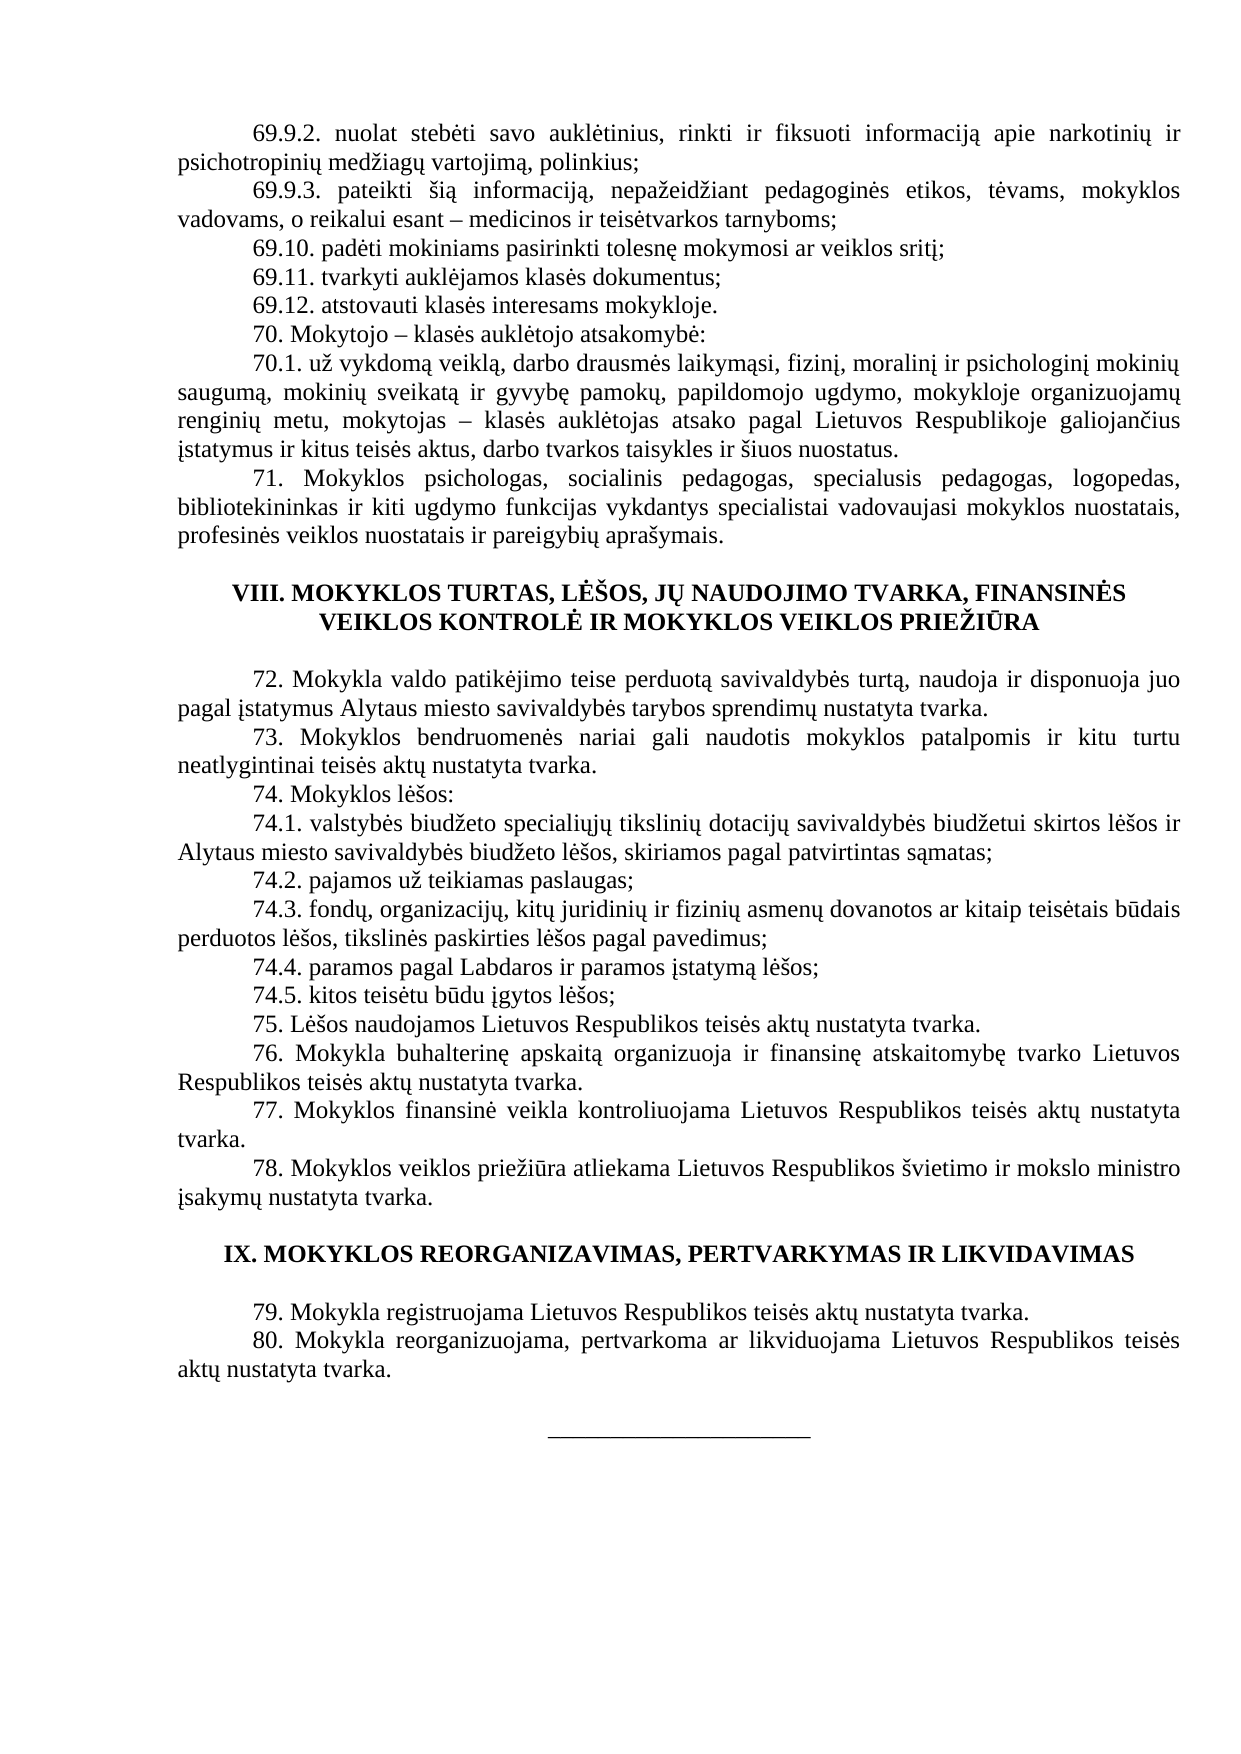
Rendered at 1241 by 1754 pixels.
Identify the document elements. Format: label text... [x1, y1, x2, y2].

text 69.9.3. pateikti šią informaciją, nepažeidžiant pedagoginės etikos, tėvams, mokyklos vadovams, o reikalui esant – medicinos ir teisėtvarkos tarnyboms; [177, 176, 1181, 233]
text 78. Mokyklos veiklos priežiūra atliekama Lietuvos Respublikos švietimo ir mokslo ministro įsakymų nustatyta tvarka. [177, 1153, 1181, 1211]
text VIII. MOKYKLOS TURTAS, LĖŠOS, JŲ NAUDOJIMO TVARKA, FINANSINĖS VEIKLOS KONTROLĖ IR MOKYKLOS VEIKLOS PRIEŽIŪRA [177, 578, 1181, 636]
text 77. Mokyklos finansinė veikla kontroliuojama Lietuvos Respublikos teisės aktų nustatyta tvarka. [177, 1096, 1181, 1153]
text 76. Mokykla buhalterinę apskaitą organizuoja ir finansinę atskaitomybę tvarko Lietuvos Respublikos teisės aktų nustatyta tvarka. [177, 1038, 1181, 1096]
text IX. MOKYKLOS REORGANIZAVIMAS, PERTVARKYMAS IR LIKVIDAVIMAS [177, 1239, 1181, 1268]
text _____________________ [177, 1412, 1181, 1441]
text 74.1. valstybės biudžeto specialiųjų tikslinių dotacijų savivaldybės biudžetui skirtos lėšos ir Alytaus miesto savivaldybės biudžeto lėšos, skiriamos pagal patvirtintas sąmatas; [177, 808, 1181, 866]
text 79. Mokykla registruojama Lietuvos Respublikos teisės aktų nustatyta tvarka. [177, 1297, 1181, 1326]
text 70.1. už vykdomą veiklą, darbo drausmės laikymąsi, fizinį, moralinį ir psichologinį mokinių saugumą, mokinių sveikatą ir gyvybę pamokų, papildomojo ugdymo, mokykloje organizuojamų renginių metu, mokytojas – klasės auklėtojas atsako pagal Lietuvos Respublikoje galiojančius įstatymus ir kitus teisės aktus, darbo tvarkos taisykles ir šiuos nuostatus. [177, 348, 1181, 463]
text 69.10. padėti mokiniams pasirinkti tolesnę mokymosi ar veiklos sritį; [177, 233, 1181, 262]
text 69.12. atstovauti klasės interesams mokykloje. [177, 291, 1181, 319]
text 74.4. paramos pagal Labdaros ir paramos įstatymą lėšos; [177, 952, 1181, 981]
text 69.9.2. nuolat stebėti savo auklėtinius, rinkti ir fiksuoti informaciją apie narkotinių ir psichotropinių medžiagų vartojimą, polinkius; [177, 118, 1181, 176]
text 72. Mokykla valdo patikėjimo teise perduotą savivaldybės turtą, naudoja ir disponuoja juo pagal įstatymus Alytaus miesto savivaldybės tarybos sprendimų nustatyta tvarka. [177, 664, 1181, 722]
text 73. Mokyklos bendruomenės nariai gali naudotis mokyklos patalpomis ir kitu turtu neatlygintinai teisės aktų nustatyta tvarka. [177, 722, 1181, 779]
text 80. Mokykla reorganizuojama, pertvarkoma ar likviduojama Lietuvos Respublikos teisės aktų nustatyta tvarka. [177, 1326, 1181, 1383]
text 74. Mokyklos lėšos: [177, 779, 1181, 808]
text 70. Mokytojo – klasės auklėtojo atsakomybė: [177, 319, 1181, 348]
text 69.11. tvarkyti auklėjamos klasės dokumentus; [177, 262, 1181, 291]
text 74.3. fondų, organizacijų, kitų juridinių ir fizinių asmenų dovanotos ar kitaip teisėtais būdais perduotos lėšos, tikslinės paskirties lėšos pagal pavedimus; [177, 894, 1181, 952]
text 74.2. pajamos už teikiamas paslaugas; [177, 866, 1181, 894]
text 74.5. kitos teisėtu būdu įgytos lėšos; [177, 981, 1181, 1009]
text 71. Mokyklos psichologas, socialinis pedagogas, specialusis pedagogas, logopedas, bibliotekininkas ir kiti ugdymo funkcijas vykdantys specialistai vadovaujasi mokyklos nuostatais, profesinės veiklos nuostatais ir pareigybių aprašymais. [177, 463, 1181, 549]
text 75. Lėšos naudojamos Lietuvos Respublikos teisės aktų nustatyta tvarka. [177, 1009, 1181, 1038]
